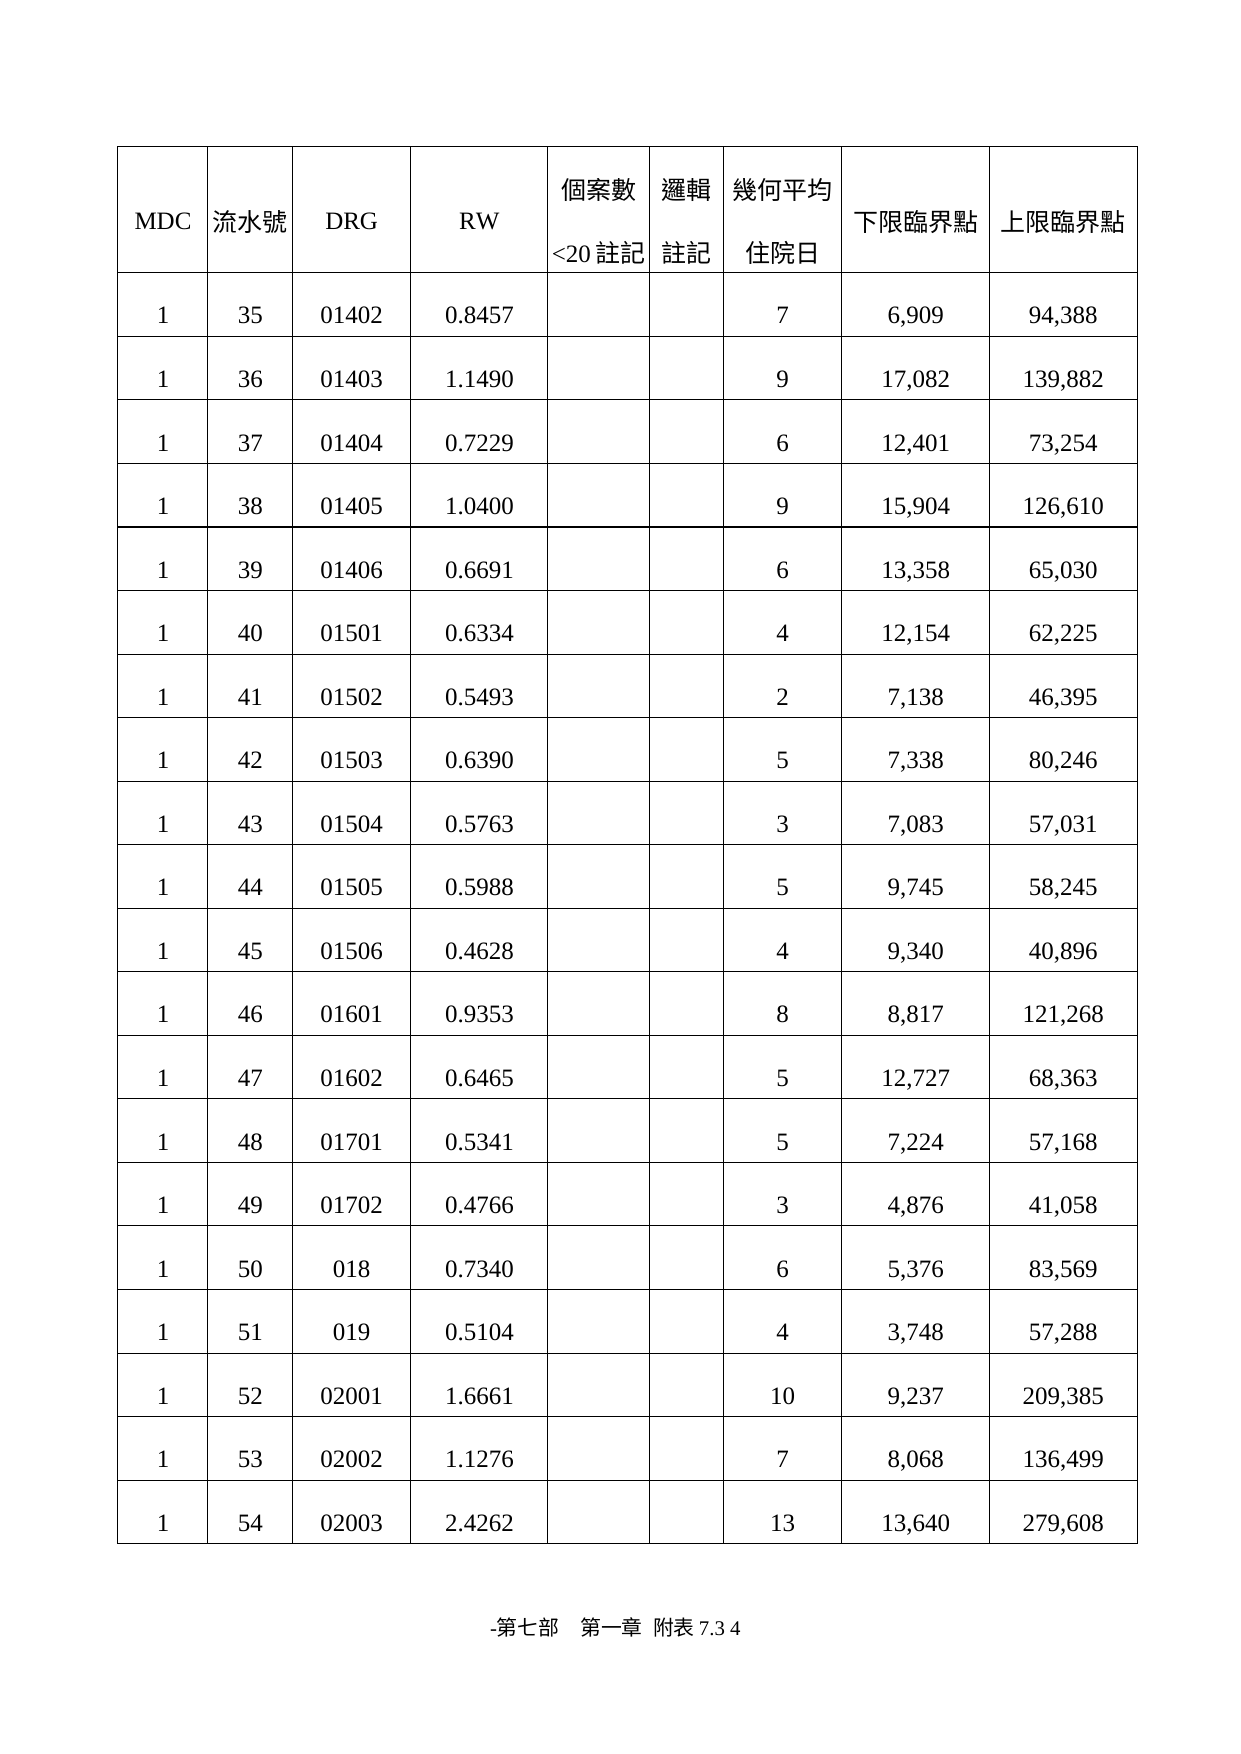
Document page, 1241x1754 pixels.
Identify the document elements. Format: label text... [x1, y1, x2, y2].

table_cell 49 [208, 1163, 292, 1225]
table_cell 01505 [293, 845, 410, 908]
table_cell [650, 1099, 723, 1162]
table_cell 15,904 [842, 464, 989, 526]
table_cell 0.4628 [411, 909, 547, 971]
table_cell [548, 337, 649, 399]
table_cell 1 [118, 337, 207, 399]
table_header 下限臨界點 [842, 147, 989, 272]
table_cell 41 [208, 655, 292, 717]
table_cell 3 [724, 782, 841, 844]
table_cell 54 [208, 1481, 292, 1543]
table_cell 4 [724, 591, 841, 653]
table_cell [650, 1481, 723, 1543]
table_cell 17,082 [842, 337, 989, 399]
table_cell 02001 [293, 1354, 410, 1416]
table_cell 47 [208, 1036, 292, 1098]
table_cell 01503 [293, 718, 410, 781]
table_cell [548, 782, 649, 844]
table_cell 52 [208, 1354, 292, 1416]
table_cell 1 [118, 464, 207, 526]
table_cell 46 [208, 972, 292, 1035]
table_cell [548, 718, 649, 781]
table_cell 0.4766 [411, 1163, 547, 1225]
table_cell 5 [724, 845, 841, 908]
table_cell 62,225 [990, 591, 1137, 653]
table_header 幾何平均 住院日 [724, 147, 841, 272]
table_cell 9 [724, 337, 841, 399]
table_cell 44 [208, 845, 292, 908]
table_cell 46,395 [990, 655, 1137, 717]
table_cell 5,376 [842, 1226, 989, 1289]
table_cell 0.5493 [411, 655, 547, 717]
table_cell 35 [208, 273, 292, 336]
table_cell 1 [118, 718, 207, 781]
table_header 上限臨界點 [990, 147, 1137, 272]
table_cell 42 [208, 718, 292, 781]
table_cell 1 [118, 1481, 207, 1543]
table_cell 01601 [293, 972, 410, 1035]
table_cell 01405 [293, 464, 410, 526]
table_cell 57,168 [990, 1099, 1137, 1162]
table_cell 0.6465 [411, 1036, 547, 1098]
table_cell 1 [118, 528, 207, 590]
table_cell 94,388 [990, 273, 1137, 336]
table_cell [650, 1354, 723, 1416]
table_cell 9 [724, 464, 841, 526]
table_cell 121,268 [990, 972, 1137, 1035]
table_cell 40,896 [990, 909, 1137, 971]
table_cell [548, 655, 649, 717]
table_cell [548, 1481, 649, 1543]
table_cell 36 [208, 337, 292, 399]
table_cell [650, 1290, 723, 1352]
table_header DRG [293, 147, 410, 272]
table_cell 4,876 [842, 1163, 989, 1225]
table_header MDC [118, 147, 207, 272]
table_cell 39 [208, 528, 292, 590]
table_cell 1 [118, 1163, 207, 1225]
table_cell 57,288 [990, 1290, 1137, 1352]
table_cell 0.8457 [411, 273, 547, 336]
table_cell 02002 [293, 1417, 410, 1479]
table_header 流水號 [208, 147, 292, 272]
table_cell [548, 1354, 649, 1416]
table_cell 01404 [293, 400, 410, 463]
table_cell 0.9353 [411, 972, 547, 1035]
table_cell 126,610 [990, 464, 1137, 526]
table_cell 57,031 [990, 782, 1137, 844]
table_cell [650, 845, 723, 908]
table_cell 01602 [293, 1036, 410, 1098]
table_cell [548, 1417, 649, 1479]
table_cell [650, 972, 723, 1035]
table_cell 209,385 [990, 1354, 1137, 1416]
table_cell 136,499 [990, 1417, 1137, 1479]
table_cell 0.5763 [411, 782, 547, 844]
table_cell 3,748 [842, 1290, 989, 1352]
table_cell 1.6661 [411, 1354, 547, 1416]
table_cell 01504 [293, 782, 410, 844]
table_cell [548, 909, 649, 971]
table_cell 1 [118, 909, 207, 971]
table_cell [650, 400, 723, 463]
table_cell [548, 1163, 649, 1225]
table_cell 41,058 [990, 1163, 1137, 1225]
table_cell 6 [724, 400, 841, 463]
table_cell 9,745 [842, 845, 989, 908]
table_cell 38 [208, 464, 292, 526]
table_cell 1 [118, 1354, 207, 1416]
table_cell 1 [118, 591, 207, 653]
table_cell 6 [724, 1226, 841, 1289]
table_cell [650, 337, 723, 399]
table_cell [548, 972, 649, 1035]
table_cell 1 [118, 1099, 207, 1162]
table_cell 01702 [293, 1163, 410, 1225]
table_cell 83,569 [990, 1226, 1137, 1289]
table_cell 58,245 [990, 845, 1137, 908]
table_cell 9,340 [842, 909, 989, 971]
table_cell [650, 1036, 723, 1098]
table_cell 0.5104 [411, 1290, 547, 1352]
table_cell 2 [724, 655, 841, 717]
table_cell 01506 [293, 909, 410, 971]
table_header 邏輯 註記 [650, 147, 723, 272]
table_header RW [411, 147, 547, 272]
table_cell 0.6390 [411, 718, 547, 781]
table_cell 65,030 [990, 528, 1137, 590]
table_cell 1 [118, 1417, 207, 1479]
table_cell 43 [208, 782, 292, 844]
table_cell 8,068 [842, 1417, 989, 1479]
table_cell [548, 1290, 649, 1352]
table_cell 139,882 [990, 337, 1137, 399]
table_cell 12,727 [842, 1036, 989, 1098]
table_cell 4 [724, 1290, 841, 1352]
table_cell [650, 528, 723, 590]
table_cell [650, 1226, 723, 1289]
table_cell 01501 [293, 591, 410, 653]
table_cell 1 [118, 1290, 207, 1352]
table_cell [650, 782, 723, 844]
table_cell 01402 [293, 273, 410, 336]
table_cell 1 [118, 1036, 207, 1098]
table_cell [548, 400, 649, 463]
table_cell 51 [208, 1290, 292, 1352]
table_cell [548, 1036, 649, 1098]
table_cell 0.6334 [411, 591, 547, 653]
table_cell 5 [724, 1036, 841, 1098]
table_cell [650, 718, 723, 781]
table_cell [548, 591, 649, 653]
table_cell [650, 1417, 723, 1479]
table_cell [650, 273, 723, 336]
table_cell 1 [118, 273, 207, 336]
table_cell 0.7340 [411, 1226, 547, 1289]
table_cell 0.5988 [411, 845, 547, 908]
table_cell 48 [208, 1099, 292, 1162]
table_cell 3 [724, 1163, 841, 1225]
table_cell 53 [208, 1417, 292, 1479]
table_cell 37 [208, 400, 292, 463]
table_cell 1.1276 [411, 1417, 547, 1479]
table_header 個案數<20註記 [548, 147, 649, 272]
table_cell 1 [118, 972, 207, 1035]
table_cell [548, 1099, 649, 1162]
table_cell 279,608 [990, 1481, 1137, 1543]
table_cell 1.1490 [411, 337, 547, 399]
table_cell 40 [208, 591, 292, 653]
table_cell 50 [208, 1226, 292, 1289]
table_cell 7,138 [842, 655, 989, 717]
table_cell 1.0400 [411, 464, 547, 526]
table_cell 0.6691 [411, 528, 547, 590]
table_cell 6,909 [842, 273, 989, 336]
table_cell 68,363 [990, 1036, 1137, 1098]
table_cell 13,358 [842, 528, 989, 590]
table_cell 6 [724, 528, 841, 590]
table_cell 73,254 [990, 400, 1137, 463]
table_cell 4 [724, 909, 841, 971]
table_cell 5 [724, 718, 841, 781]
table_cell [650, 909, 723, 971]
table_cell 8 [724, 972, 841, 1035]
table_cell 7 [724, 1417, 841, 1479]
table_cell 45 [208, 909, 292, 971]
table_cell 13,640 [842, 1481, 989, 1543]
table_cell 2.4262 [411, 1481, 547, 1543]
table_cell [548, 845, 649, 908]
table_cell 01701 [293, 1099, 410, 1162]
table_cell 7,338 [842, 718, 989, 781]
table_cell [548, 464, 649, 526]
table_cell [650, 1163, 723, 1225]
table_cell [548, 273, 649, 336]
table_cell 0.7229 [411, 400, 547, 463]
table_cell 80,246 [990, 718, 1137, 781]
table_cell 7,224 [842, 1099, 989, 1162]
table_cell 1 [118, 845, 207, 908]
table_cell 1 [118, 1226, 207, 1289]
table_cell 0.5341 [411, 1099, 547, 1162]
table_cell [548, 528, 649, 590]
table_cell 12,401 [842, 400, 989, 463]
table_cell 8,817 [842, 972, 989, 1035]
table_cell 01406 [293, 528, 410, 590]
table_cell 01502 [293, 655, 410, 717]
table_cell 5 [724, 1099, 841, 1162]
table_cell [650, 655, 723, 717]
table_cell 10 [724, 1354, 841, 1416]
table_cell [650, 591, 723, 653]
table_cell 1 [118, 400, 207, 463]
table_cell 1 [118, 782, 207, 844]
table_cell [548, 1226, 649, 1289]
table_cell 1 [118, 655, 207, 717]
table_cell 018 [293, 1226, 410, 1289]
table_cell 7,083 [842, 782, 989, 844]
table_cell 02003 [293, 1481, 410, 1543]
table_cell [650, 464, 723, 526]
table_cell 01403 [293, 337, 410, 399]
table_cell 019 [293, 1290, 410, 1352]
table_cell 13 [724, 1481, 841, 1543]
table_cell 9,237 [842, 1354, 989, 1416]
table_cell 7 [724, 273, 841, 336]
table_cell 12,154 [842, 591, 989, 653]
